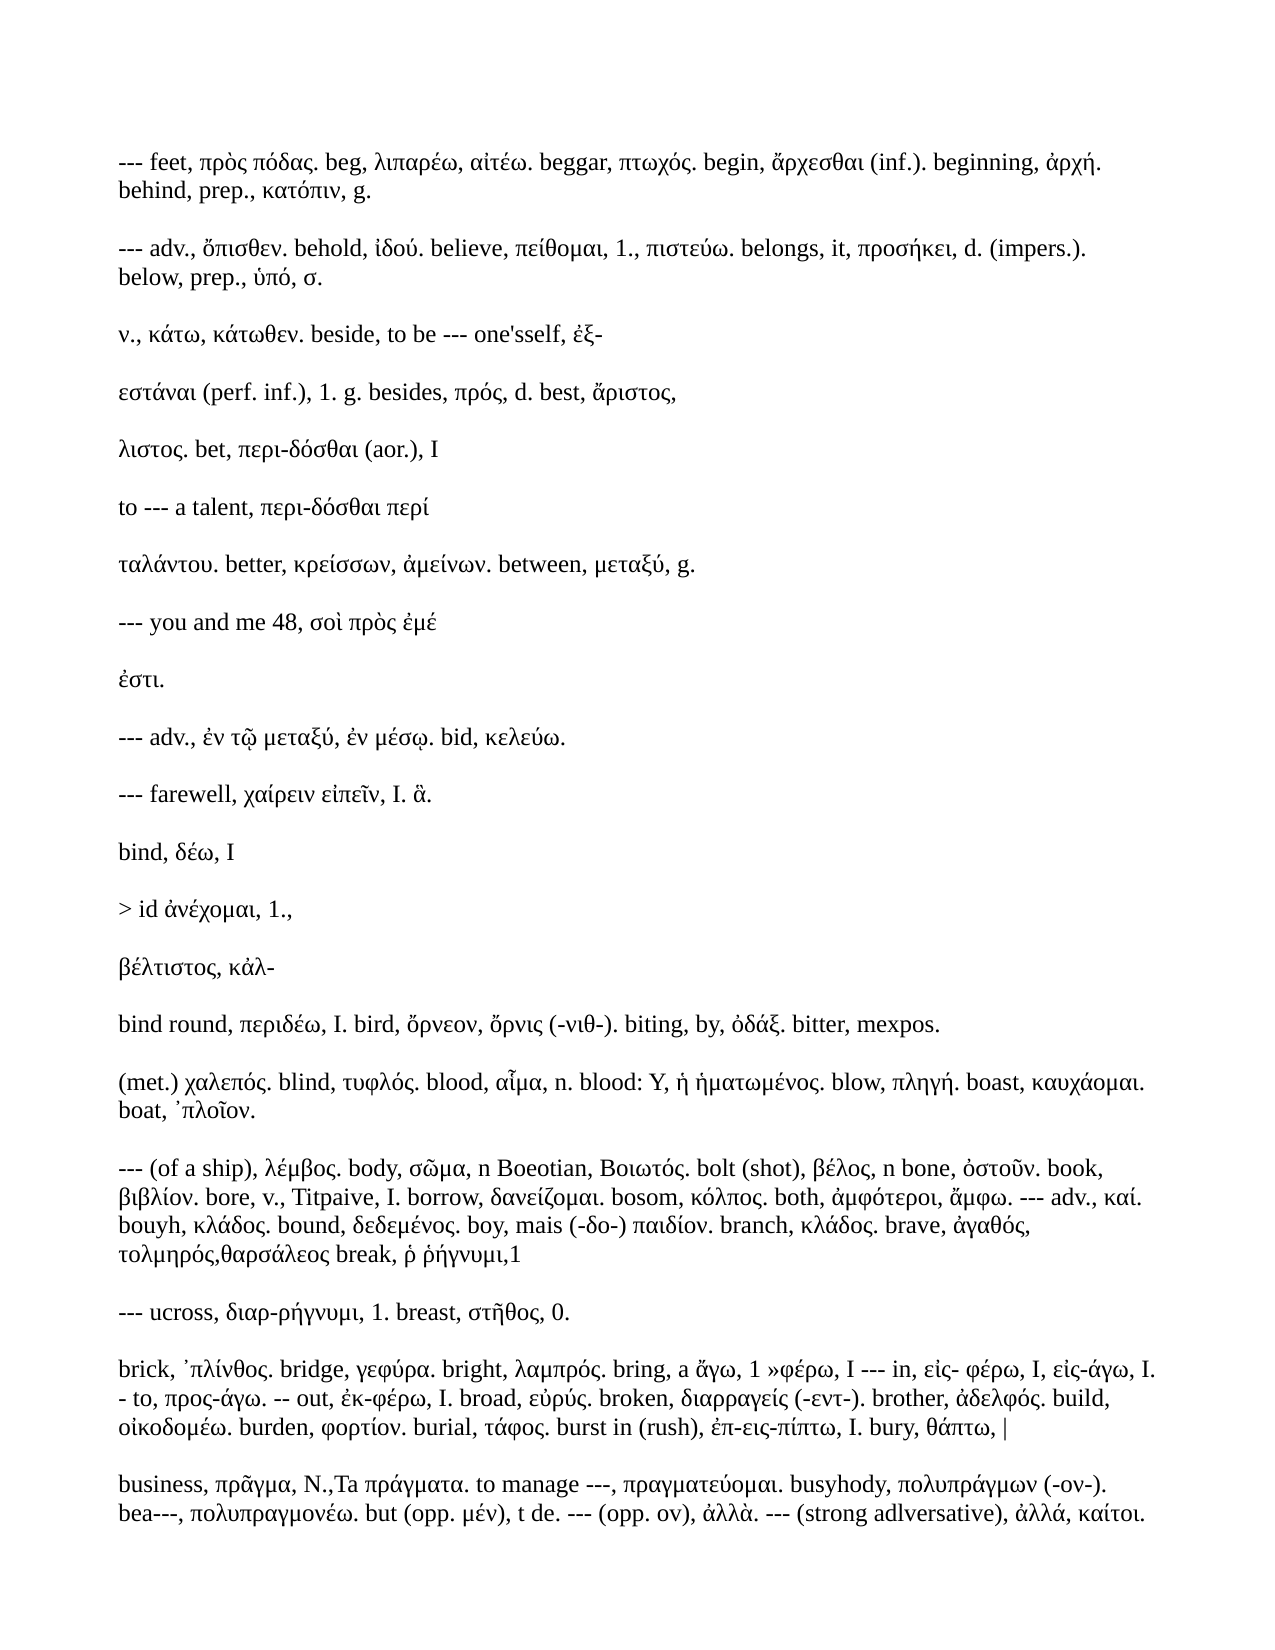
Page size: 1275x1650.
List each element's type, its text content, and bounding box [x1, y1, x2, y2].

text --- you and me 48, σοὶ πρὸς ἐμέ [118, 607, 1157, 636]
text business, πρᾶγμα, N.,Ta πράγματα. to manage ---, πραγματεύομαι. busyhody, πολυπράγμων (-ον-). bea---, πολυπραγμονέω. but (opp. μέν), t de. --- (opp. ov), ἀλλὰ. --- (strong adlversative), ἀλλά, καίτοι. [118, 1469, 1157, 1527]
text --- adv., ὄπισθεν. behold, ἰδού. believe, πείθομαι, 1., πιστεύω. belongs, it, προσήκει, d. (impers.). below, prep., ὑπό, σ. [118, 233, 1157, 291]
text --- farewell, χαίρειν εἰπεῖν, I. ἃ. [118, 779, 1157, 808]
text --- (of a ship), λέμβος. body, σῶμα, n Boeotian, Βοιωτός. bolt (shot), βέλος, n bone, ὀστοῦν. book, βιβλίον. bore, v., Titpaive, I. borrow, δανείζομαι. bosom, κόλπος. both, ἀμφότεροι, ἄμφω. --- adv., καί. bouyh, κλάδος. bound, δεδεμένος. boy, mais (-δο-) παιδίον. branch, κλάδος. brave, ἀγαθός, τολμηρός,θαρσάλεος break, ῥ ῥήγνυμι,1 [118, 1153, 1157, 1268]
text ἐστι. [118, 664, 1157, 693]
text brick, ᾿πλίνθος. bridge, γεφύρα. bright, λαμπρός. bring, a ἄγω, 1 »φέρω, I --- in, εἰς- φέρω, I, εἰς-άγω, I. - to, προς-άγω. -- out, ἐκ-φέρω, I. broad, εὐρύς. broken, διαρραγείς (-εντ-). brother, ἀδελφός. build, οἰκοδομέω. burden, φορτίον. burial, τάφος. burst in (rush), ἐπ-εις-πίπτω, I. bury, θάπτω, | [118, 1354, 1157, 1441]
text --- adv., ἐν τῷ μεταξύ, ἐν μέσῳ. bid, κελεύω. [118, 722, 1157, 751]
text ν., κάτω, κάτωθεν. beside, to be --- one'sself, ἐξ- [118, 319, 1157, 348]
text --- feet, πρὸς πόδας. beg, λιπαρέω, αἰτέω. beggar, πτωχός. begin, ἄρχεσθαι (inf.). beginning, ἀρχή. behind, prep., κατόπιν, g. [118, 147, 1157, 204]
text ταλάντου. better, κρείσσων, ἀμείνων. between, μεταξύ, g. [118, 549, 1157, 578]
text bind, δέω, I [118, 837, 1157, 866]
text > id ἀνέχομαι, 1., [118, 894, 1157, 923]
text λιστος. bet, περι-δόσθαι (aor.), I [118, 434, 1157, 463]
text εστάναι (perf. inf.), 1. g. besides, πρός, d. best, ἄριστος, [118, 377, 1157, 406]
text bind round, περιδέω, I. bird, ὄρνεον, ὄρνις (-νιθ-). biting, by, ὀδάξ. bitter, mexpos. [118, 1009, 1157, 1038]
text βέλτιστος, κἀλ- [118, 952, 1157, 981]
text (met.) χαλεπός. blind, τυφλός. blood, αἷμα, n. blood: Y, ἡ ἡματωμένος. blow, πληγή. boast, καυχάομαι. boat, ᾿πλοῖον. [118, 1067, 1157, 1124]
text --- ucross, διαρ-ρήγνυμι, 1. breast, στῆθος, 0. [118, 1297, 1157, 1326]
text to --- a talent, περι-δόσθαι περί [118, 492, 1157, 521]
